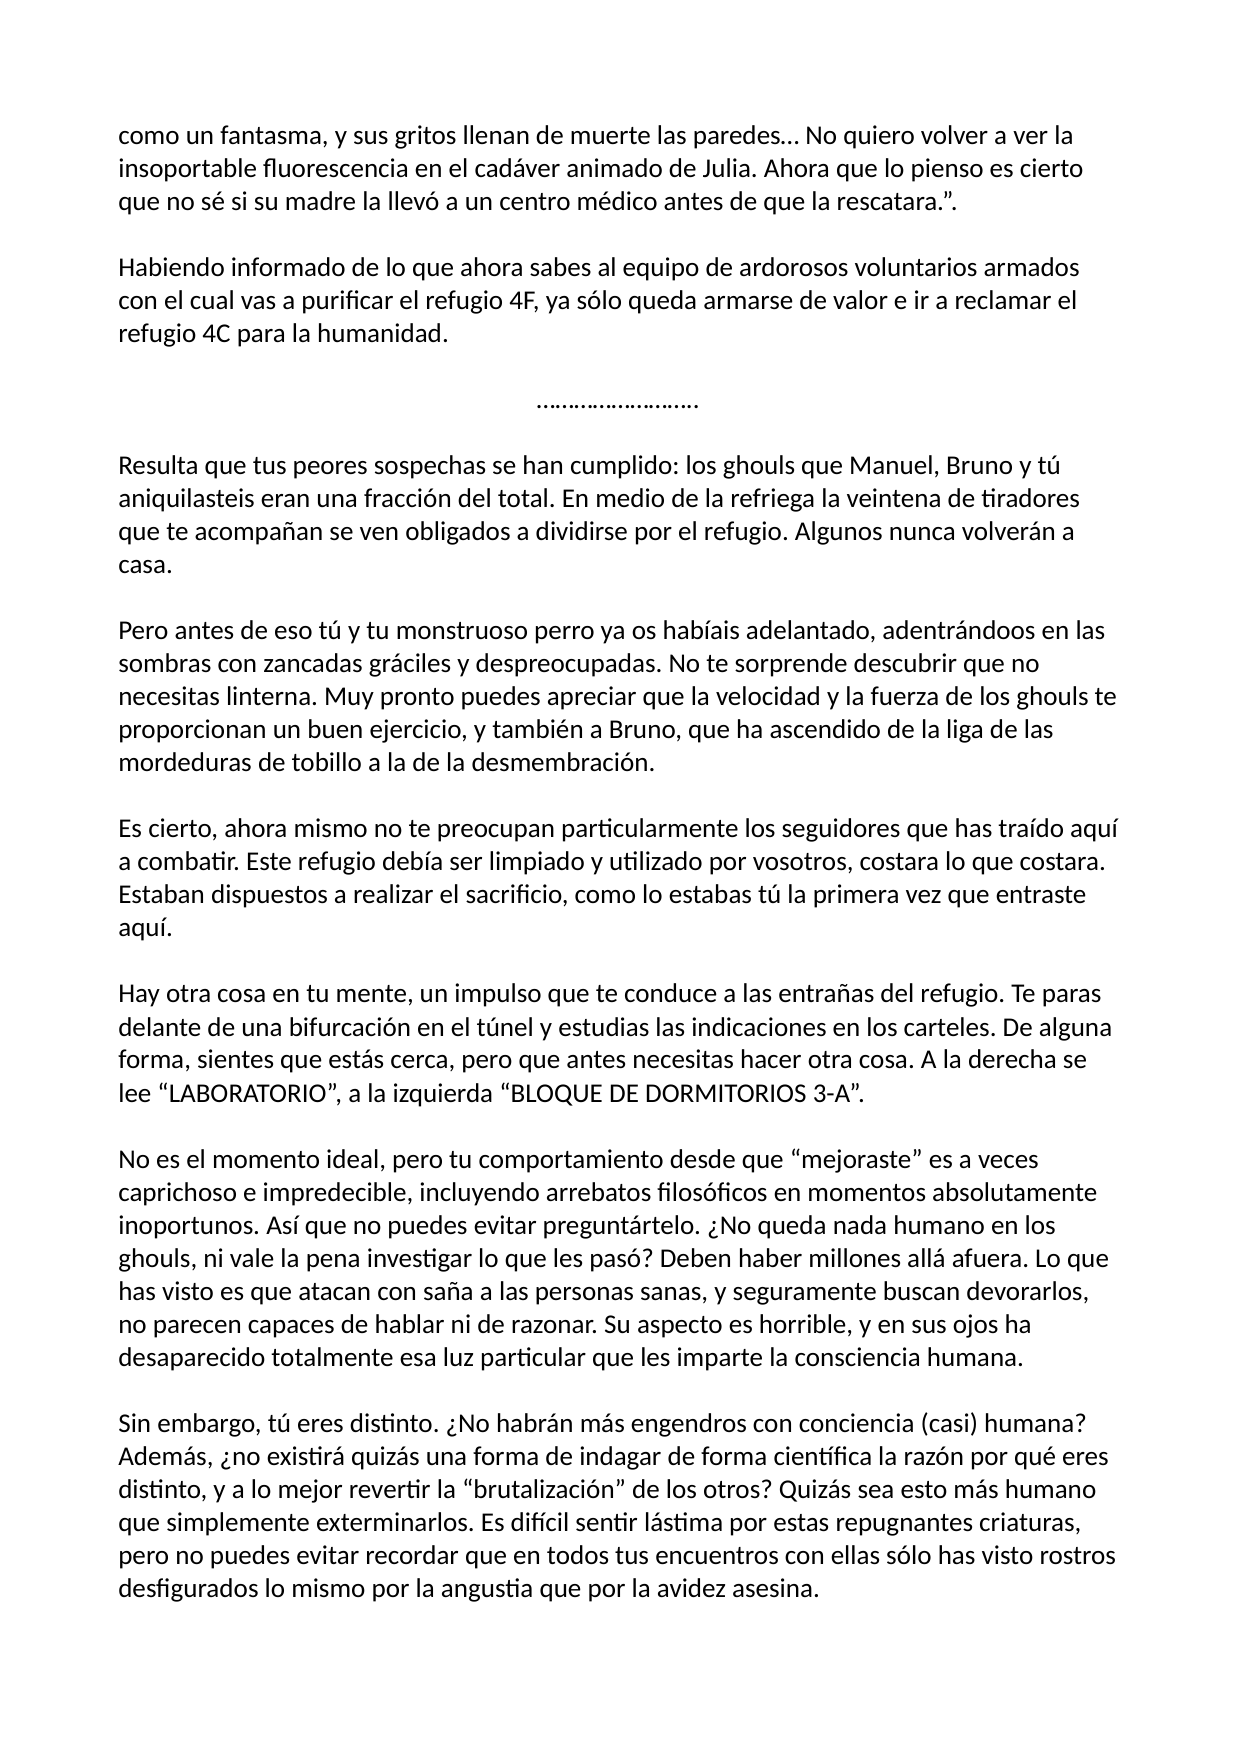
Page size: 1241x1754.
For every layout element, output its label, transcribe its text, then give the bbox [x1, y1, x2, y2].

text Es cierto, ahora mismo no te preocupan particularmente los seguidores que has traído aquí a combatir. Este refugio debía ser limpiado y utilizado por vosotros, costara lo que costara. Estaban dispuestos a realizar el sacrificio, como lo estabas tú la primera vez que entraste aquí. [118, 812, 1122, 944]
text …………………….. [118, 382, 1122, 415]
text Pero antes de eso tú y tu monstruoso perro ya os habíais adelantado, adentrándoos en las sombras con zancadas gráciles y despreocupadas. No te sorprende descubrir que no necesitas linterna. Muy pronto puedes apreciar que la velocidad y la fuerza de los ghouls te proporcionan un buen ejercicio, y también a Bruno, que ha ascendido de la liga de las mordeduras de tobillo a la de la desmembración. [118, 613, 1122, 778]
text como un fantasma, y sus gritos llenan de muerte las paredes… No quiero volver a ver la insoportable fluorescencia en el cadáver animado de Julia. Ahora que lo pienso es cierto que no sé si su madre la llevó a un centro médico antes de que la rescatara.”. [118, 118, 1122, 217]
text No es el momento ideal, pero tu comportamiento desde que “mejoraste” es a veces caprichoso e impredecible, incluyendo arrebatos filosóficos en momentos absolutamente inoportunos. Así que no puedes evitar preguntártelo. ¿No queda nada humano en los ghouls, ni vale la pena investigar lo que les pasó? Deben haber millones allá afuera. Lo que has visto es que atacan con saña a las personas sanas, y seguramente buscan devorarlos, no parecen capaces de hablar ni de razonar. Su aspecto es horrible, y en sus ojos ha desaparecido totalmente esa luz particular que les imparte la consciencia humana. [118, 1142, 1122, 1373]
text Hay otra cosa en tu mente, un impulso que te conduce a las entrañas del refugio. Te paras delante de una bifurcación en el túnel y estudias las indicaciones en los carteles. De alguna forma, sientes que estás cerca, pero que antes necesitas hacer otra cosa. A la derecha se lee “LABORATORIO”, a la izquierda “BLOQUE DE DORMITORIOS 3-A”. [118, 977, 1122, 1109]
text Habiendo informado de lo que ahora sabes al equipo de ardorosos voluntarios armados con el cual vas a purificar el refugio 4F, ya sólo queda armarse de valor e ir a reclamar el refugio 4C para la humanidad. [118, 250, 1122, 349]
text Sin embargo, tú eres distinto. ¿No habrán más engendros con conciencia (casi) humana? Además, ¿no existirá quizás una forma de indagar de forma científica la razón por qué eres distinto, y a lo mejor revertir la “brutalización” de los otros? Quizás sea esto más humano que simplemente exterminarlos. Es difícil sentir lástima por estas repugnantes criaturas, pero no puedes evitar recordar que en todos tus encuentros con ellas sólo has visto rostros desfigurados lo mismo por la angustia que por la avidez asesina. [118, 1406, 1122, 1604]
text Resulta que tus peores sospechas se han cumplido: los ghouls que Manuel, Bruno y tú aniquilasteis eran una fracción del total. En medio de la refriega la veintena de tiradores que te acompañan se ven obligados a dividirse por el refugio. Algunos nunca volverán a casa. [118, 448, 1122, 580]
